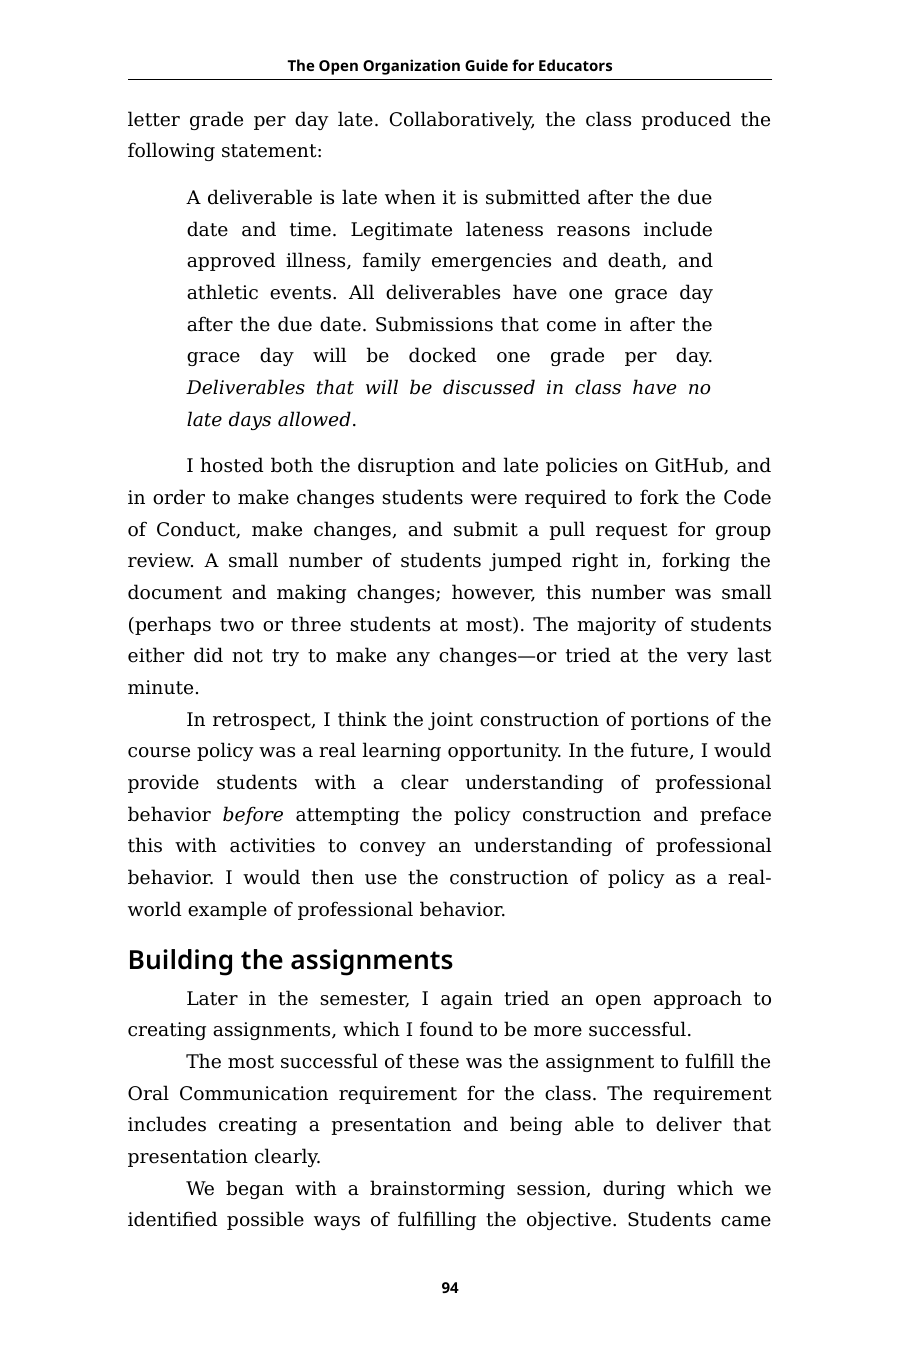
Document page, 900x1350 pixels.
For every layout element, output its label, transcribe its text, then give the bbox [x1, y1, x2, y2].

text Later in the semester, I again tried an open approach to creating assignments, which I found to be more successful. [127, 988, 772, 1041]
text I hosted both the disruption and late policies on GitHub, and in order to make changes students were required to fork the Code of Conduct, make changes, and submit a pull request for group review. A small number of students jumped right in, forking the document and making changes; however, this number was small (perhaps two or three students at most). The majority of students either did not try to make any changes—or tried at the very last minute. [127, 455, 772, 699]
text A deliverable is late when it is submitted after the due date and time. Legitimate lateness reasons include approved illness, family emergencies and death, and athletic events. All deliverables have one grace day after the due date. Submissions that come in after the grace day will be docked one grade per day. Deliverables that will be discussed in class have no late days allowed. [187, 187, 713, 431]
text The most successful of these was the assignment to fulfill the Oral Communication requirement for the class. The requirement includes creating a presentation and being able to deliver that presentation clearly. [127, 1051, 772, 1168]
text letter grade per day late. Collaboratively, the class produced the following statement: [127, 109, 772, 162]
text In retrospect, I think the joint construction of portions of the course policy was a real learning opportunity. In the future, I would provide students with a clear understanding of professional behavior before attempting the policy construction and preface this with activities to convey an understanding of professional behavior. I would then use the construction of policy as a real-world example of professional behavior. [127, 709, 772, 921]
subtitle Building the assignments [127, 945, 772, 975]
text We began with a brainstorming session, during which we identified possible ways of fulfilling the objective. Students came [127, 1178, 772, 1231]
